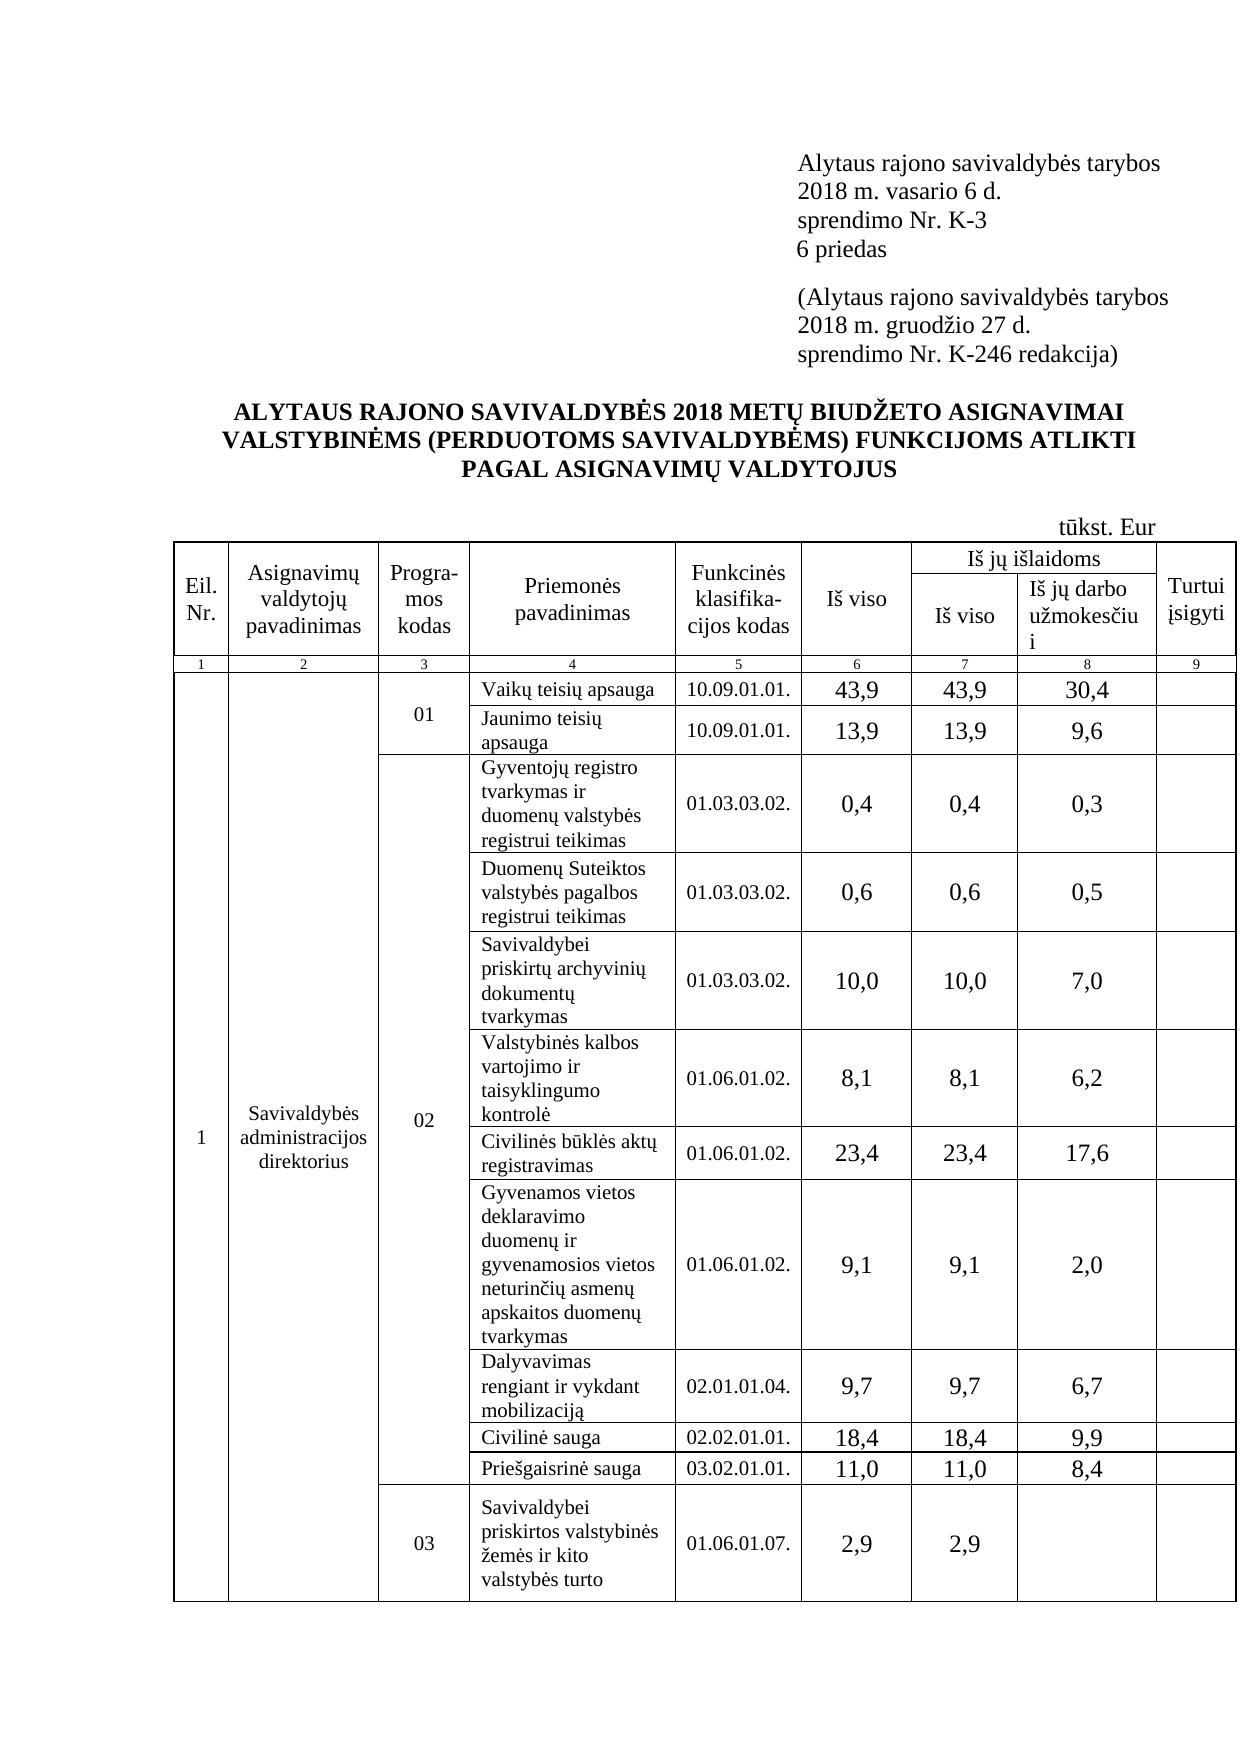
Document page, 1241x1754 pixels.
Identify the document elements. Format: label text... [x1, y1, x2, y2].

table_cell 43,9 [912, 673, 1017, 705]
table_cell 02 [379, 755, 469, 1484]
table_cell 9 [1157, 656, 1236, 672]
table_cell 9,7 [912, 1350, 1017, 1422]
table_cell 1 [175, 673, 228, 1601]
table_cell 0,6 [912, 853, 1017, 931]
table_cell 0,3 [1018, 755, 1156, 852]
table_cell 23,4 [802, 1127, 911, 1179]
table_header Eil. Nr. [175, 543, 228, 654]
table_cell 01.06.01.02. [676, 1127, 801, 1179]
table_cell [1157, 706, 1235, 754]
table_cell 6,2 [1018, 1030, 1156, 1126]
table_cell 01.03.03.02. [676, 755, 801, 852]
text sprendimo Nr. K-246 redakcija) [177, 339, 1181, 368]
table_cell Savivaldybei priskirtos valstybinės žemės ir kito valstybės turto [470, 1485, 675, 1601]
table_cell 17,6 [1018, 1127, 1156, 1179]
text Alytaus rajono savivaldybės tarybos [177, 148, 1181, 176]
table_header Iš viso [802, 543, 911, 654]
table_header Asignavimų valdytojų pavadinimas [229, 543, 378, 654]
table_cell [1157, 1180, 1235, 1348]
table_cell 8,1 [802, 1030, 911, 1126]
table_cell 01.03.03.02. [676, 853, 801, 931]
table_cell 9,1 [912, 1180, 1017, 1348]
text (Alytaus rajono savivaldybės tarybos [177, 282, 1181, 311]
table_cell 01.06.01.02. [676, 1180, 801, 1348]
table_cell 0,6 [802, 853, 911, 931]
table_cell 9,9 [1018, 1423, 1156, 1451]
table_cell Dalyvavimas rengiant ir vykdant mobilizaciją [470, 1350, 675, 1422]
table_cell 7,0 [1018, 932, 1156, 1028]
table_cell 30,4 [1018, 673, 1156, 705]
table_cell 2 [229, 656, 378, 672]
table_cell Jaunimo teisių apsauga [470, 706, 675, 754]
table_cell 0,4 [802, 755, 911, 852]
table_cell 0,4 [912, 755, 1017, 852]
table_cell [1157, 1127, 1235, 1179]
table_cell 6,7 [1018, 1350, 1156, 1422]
table_cell 9,1 [802, 1180, 911, 1348]
table_cell 8 [1018, 656, 1156, 672]
table_cell 7 [912, 656, 1017, 672]
table_cell 8,1 [912, 1030, 1017, 1126]
table_cell [1157, 1453, 1235, 1484]
table_cell 2,0 [1018, 1180, 1156, 1348]
table_cell 01 [379, 673, 469, 754]
table_cell 8,4 [1018, 1453, 1156, 1484]
text 2018 m. vasario 6 d. [177, 176, 1181, 205]
table_cell 6 [802, 656, 911, 672]
table_cell Savivaldybei priskirtų archyvinių dokumentų tvarkymas [470, 932, 675, 1028]
table_cell Civilinė sauga [470, 1423, 675, 1451]
table_cell Civilinės būklės aktų registravimas [470, 1127, 675, 1179]
table_cell 11,0 [912, 1453, 1017, 1484]
table_cell Savivaldybės administracijos direktorius [229, 673, 378, 1601]
text tūkst. Eur [1058, 512, 1181, 541]
table_cell 5 [676, 656, 801, 672]
table_cell Duomenų Suteiktos valstybės pagalbos registrui teikimas [470, 853, 675, 931]
table_header Progra-mos kodas [379, 543, 469, 654]
table_cell 01.03.03.02. [676, 932, 801, 1028]
table_header Priemonės pavadinimas [470, 543, 675, 654]
table_cell 18,4 [912, 1423, 1017, 1451]
table_cell 13,9 [912, 706, 1017, 754]
table_cell 02.01.01.04. [676, 1350, 801, 1422]
table_cell 01.06.01.02. [676, 1030, 801, 1126]
table_cell 10,0 [912, 932, 1017, 1028]
text 6 priedas [796, 234, 1181, 263]
table_cell 01.06.01.07. [676, 1485, 801, 1601]
table_cell 13,9 [802, 706, 911, 754]
text sprendimo Nr. K-3 [177, 205, 1181, 234]
table_cell Gyventojų registro tvarkymas ir duomenų valstybės registrui teikimas [470, 755, 675, 852]
table_cell 10.09.01.01. [676, 706, 801, 754]
table_cell Iš jų darbo užmokesčiui [1018, 574, 1156, 654]
table_cell Priešgaisrinė sauga [470, 1453, 675, 1484]
table_cell 10.09.01.01. [676, 673, 801, 705]
table_cell [1157, 673, 1235, 705]
table_cell [1157, 1350, 1235, 1422]
table_cell 1 [174, 656, 228, 672]
text ALYTAUS RAJONO SAVIVALDYBĖS 2018 METŲ BIUDŽETO ASIGNAVIMAI VALSTYBINĖMS (PERDUOTOMS SAVIVALDYBĖMS) FUNKCIJOMS ATLIKTI PAGAL ASIGNAVIMŲ VALDYTOJUS [177, 397, 1181, 483]
table_cell 3 [379, 656, 469, 672]
table_cell 10,0 [802, 932, 911, 1028]
table_cell 2,9 [912, 1485, 1017, 1601]
table_cell 02.02.01.01. [676, 1423, 801, 1451]
table_cell 9,7 [802, 1350, 911, 1422]
table_cell 4 [470, 656, 675, 672]
table_cell [1018, 1485, 1156, 1601]
table_cell 11,0 [802, 1453, 911, 1484]
table_cell Vaikų teisių apsauga [470, 673, 675, 705]
table_cell 23,4 [912, 1127, 1017, 1179]
table_cell Iš viso [912, 574, 1017, 654]
table_cell [1157, 1423, 1235, 1451]
table_cell [1157, 1485, 1235, 1601]
text 2018 m. gruodžio 27 d. [177, 311, 1181, 339]
table_header Funkcinės klasifika-cijos kodas [676, 543, 801, 654]
table_cell 43,9 [802, 673, 911, 705]
table_cell Valstybinės kalbos vartojimo ir taisyklingumo kontrolė [470, 1030, 675, 1126]
table_cell 03.02.01.01. [676, 1453, 801, 1484]
table_cell [1157, 853, 1235, 931]
table_cell Gyvenamos vietos deklaravimo duomenų ir gyvenamosios vietos neturinčių asmenų apskaitos duomenų tvarkymas [470, 1180, 675, 1348]
table_cell 9,6 [1018, 706, 1156, 754]
table_header Iš jų išlaidoms [912, 543, 1156, 573]
table_cell 0,5 [1018, 853, 1156, 931]
table_cell [1157, 755, 1235, 852]
table_cell 2,9 [802, 1485, 911, 1601]
table_cell 03 [379, 1485, 469, 1601]
table_cell 18,4 [802, 1423, 911, 1451]
table_cell [1157, 932, 1235, 1028]
table_cell [1157, 1030, 1235, 1126]
table_header Turtui įsigyti [1157, 543, 1235, 654]
